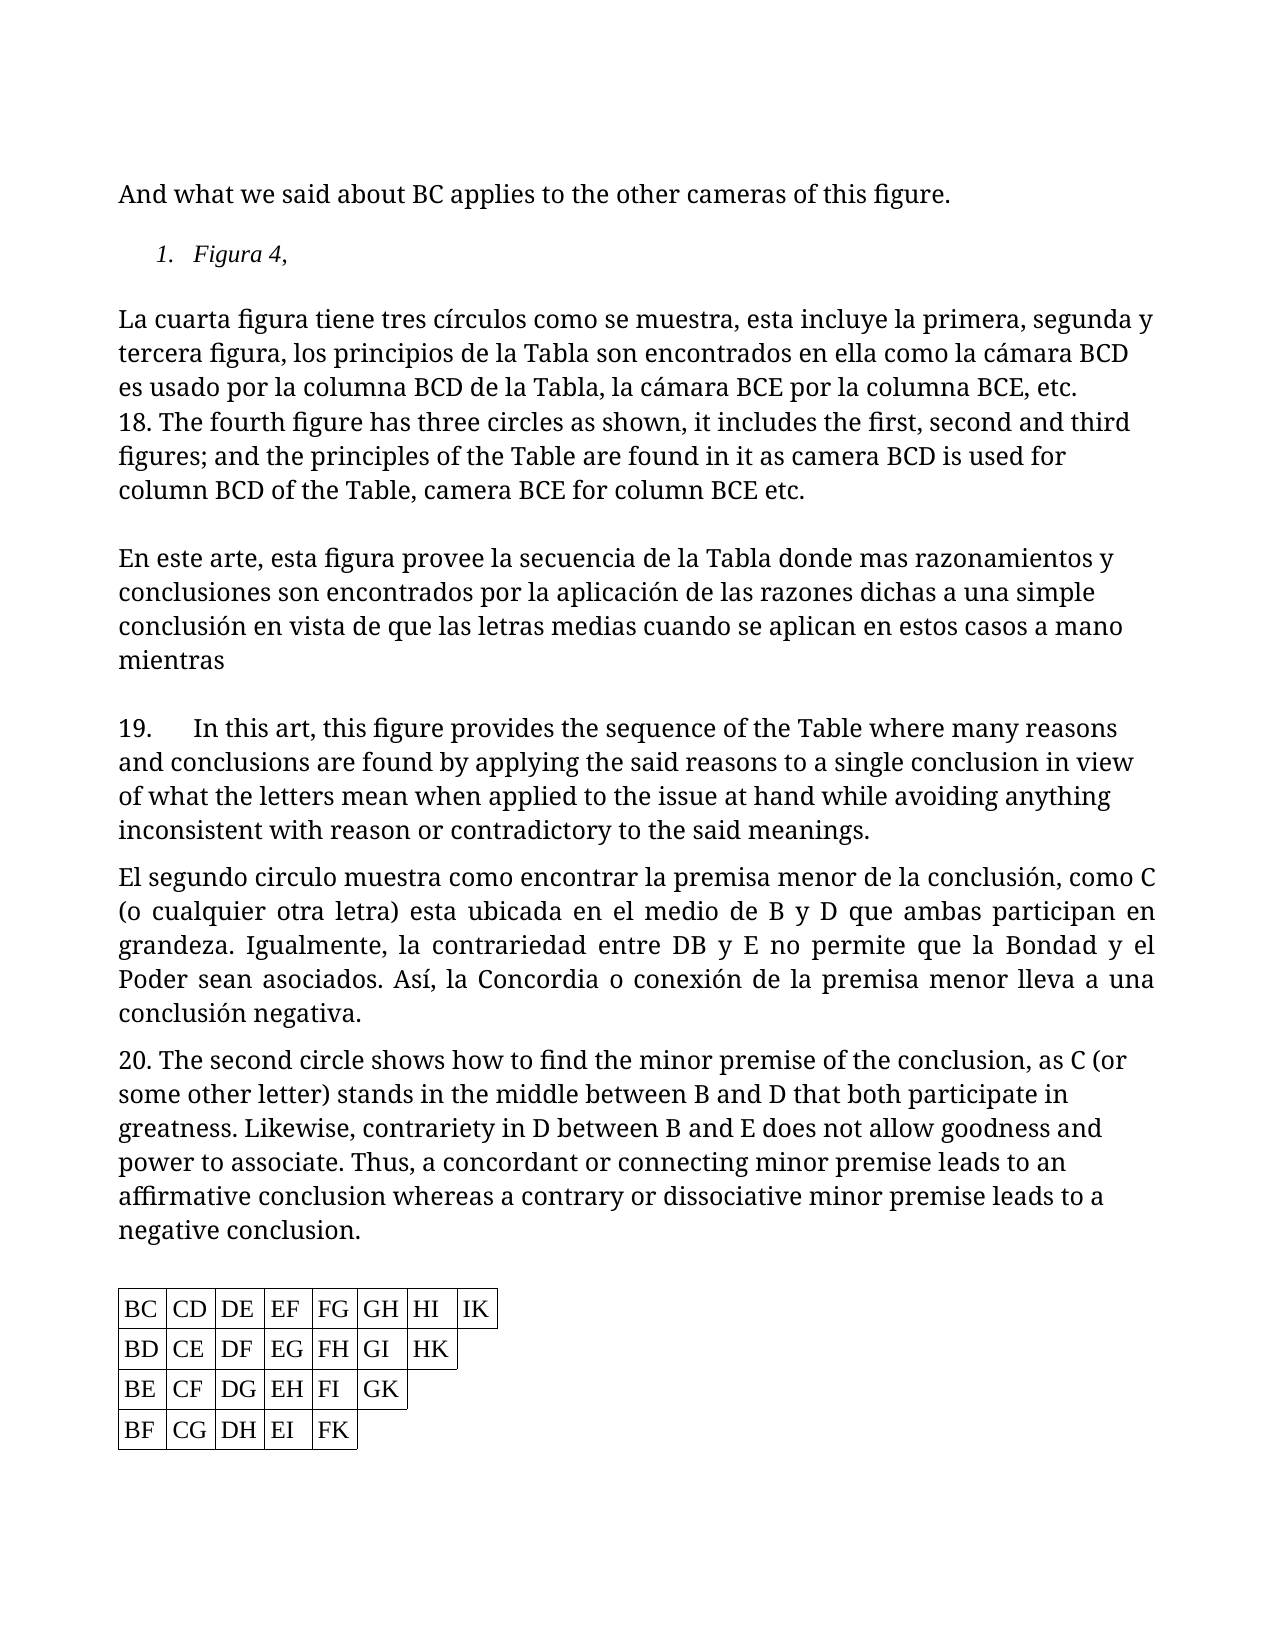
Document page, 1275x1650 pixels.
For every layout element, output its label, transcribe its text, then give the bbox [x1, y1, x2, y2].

table_cell [407, 1409, 457, 1449]
table_cell DH [216, 1410, 264, 1449]
text And what we said about BC applies to the other cameras of this figure. [118, 176, 1157, 210]
text La cuarta figura tiene tres círculos como se muestra, esta incluye la primera, segunda y tercera figura, los principios de la Tabla son encontrados en ella como la cámara BCD es usado por la columna BCD de la Tabla, la cámara BCE por la columna BCE, etc. [118, 302, 1157, 404]
table_cell HK [408, 1329, 457, 1368]
table_cell CG [167, 1410, 215, 1449]
table_header HI [408, 1289, 457, 1328]
table_header IK [458, 1289, 497, 1328]
table_cell CF [167, 1370, 215, 1409]
table_cell FK [313, 1410, 357, 1449]
table_cell [457, 1369, 497, 1409]
table_cell FH [313, 1329, 357, 1368]
table_header GH [358, 1289, 407, 1328]
table_cell GK [358, 1370, 407, 1409]
text 20. The second circle shows how to find the minor premise of the conclusion, as C (or some other letter) stands in the middle between B and D that both participate in greatness. Likewise, contrariety in D between B and E does not allow goodness and power to associate. Thus, a concordant or connecting minor premise leads to an affirmative conclusion whereas a contrary or dissociative minor premise leads to a negative conclusion. [118, 1042, 1157, 1247]
table_cell BE [119, 1370, 166, 1409]
table_header BC [119, 1289, 166, 1328]
table_header DE [216, 1289, 264, 1328]
list Figura 4, [156, 239, 1157, 268]
text 18. The fourth figure has three circles as shown, it includes the first, second and third figures; and the principles of the Table are found in it as camera BCD is used for column BCD of the Table, camera BCE for column BCE etc. [118, 404, 1157, 506]
table_cell EG [265, 1329, 312, 1368]
table_cell DG [216, 1370, 264, 1409]
table_cell [457, 1409, 497, 1449]
table_cell [358, 1410, 407, 1449]
text El segundo circulo muestra como encontrar la premisa menor de la conclusión, como C (o cualquier otra letra) esta ubicada en el medio de B y D que ambas participan en grandeza. Igualmente, la contrariedad entre DB y E no permite que la Bondad y el Poder sean asociados. Así, la Concordia o conexión de la premisa menor lleva a una conclusión negativa. [118, 859, 1157, 1030]
text En este arte, esta figura provee la secuencia de la Tabla donde mas razonamientos y conclusiones son encontrados por la aplicación de las razones dichas a una simple conclusión en vista de que las letras medias cuando se aplican en estos casos a mano mientras [118, 540, 1157, 677]
table_cell CE [167, 1329, 215, 1368]
table_cell EH [265, 1370, 312, 1409]
table_cell DF [216, 1329, 264, 1368]
table_cell GI [358, 1329, 407, 1368]
table_header FG [313, 1289, 357, 1328]
table_cell BF [119, 1410, 166, 1449]
table_header CD [167, 1289, 215, 1328]
table_cell EI [265, 1410, 312, 1449]
table_header EF [265, 1289, 312, 1328]
table_cell FI [313, 1370, 357, 1409]
table_cell [458, 1329, 497, 1368]
table_cell [408, 1370, 457, 1409]
list In this art, this figure provides the sequence of the Table where many reasons and conclusions are found by applying the said reasons to a single conclusion in view of what the letters mean when applied to the issue at hand while avoiding anything inconsistent with reason or contradictory to the said meanings. [118, 711, 1157, 847]
table_cell BD [119, 1329, 166, 1368]
